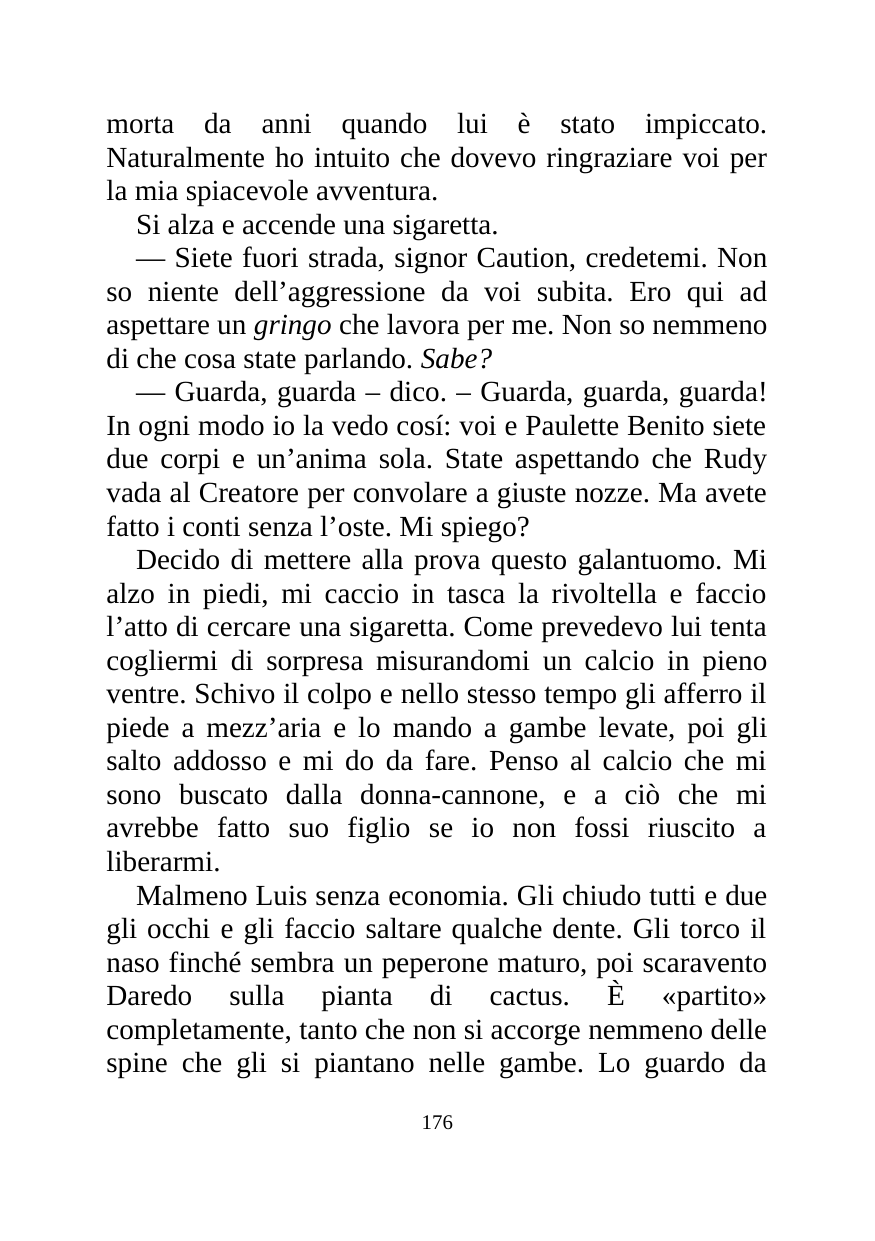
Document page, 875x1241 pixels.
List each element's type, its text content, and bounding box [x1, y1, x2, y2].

text — Siete fuori strada, signor Caution, credetemi. Non so niente dell’aggressione da voi subita. Ero qui ad aspettare un gringo che lavora per me. Non so nemmeno di che cosa state parlando. Sabe? [106, 240, 768, 374]
text — Guarda, guarda – dico. – Guarda, guarda, guarda! In ogni modo io la vedo cosí: voi e Paulette Benito siete due corpi e un’anima sola. State aspettando che Rudy vada al Creatore per convolare a giuste nozze. Ma avete fatto i conti senza l’oste. Mi spiego? [106, 374, 768, 542]
text Decido di mettere alla prova questo galantuomo. Mi alzo in piedi, mi caccio in tasca la rivoltella e faccio l’atto di cercare una sigaretta. Come prevedevo lui tenta cogliermi di sorpresa misurandomi un calcio in pieno ventre. Schivo il colpo e nello stesso tempo gli afferro il piede a mezz’aria e lo mando a gambe levate, poi gli salto addosso e mi do da fare. Penso al calcio che mi sono buscato dalla donna-cannone, e a ciò che mi avrebbe fatto suo figlio se io non fossi riuscito a liberarmi. [106, 542, 768, 878]
text Malmeno Luis senza economia. Gli chiudo tutti e due gli occhi e gli faccio saltare qualche dente. Gli torco il naso finché sembra un peperone maturo, poi scaravento Daredo sulla pianta di cactus. È «partito» completamente, tanto che non si accorge nemmeno delle spine che gli si piantano nelle gambe. Lo guardo da [106, 878, 768, 1079]
text Si alza e accende una sigaretta. [106, 207, 768, 240]
text morta da anni quando lui è stato impiccato. Naturalmente ho intuito che dovevo ringraziare voi per la mia spiacevole avventura. [106, 106, 768, 207]
